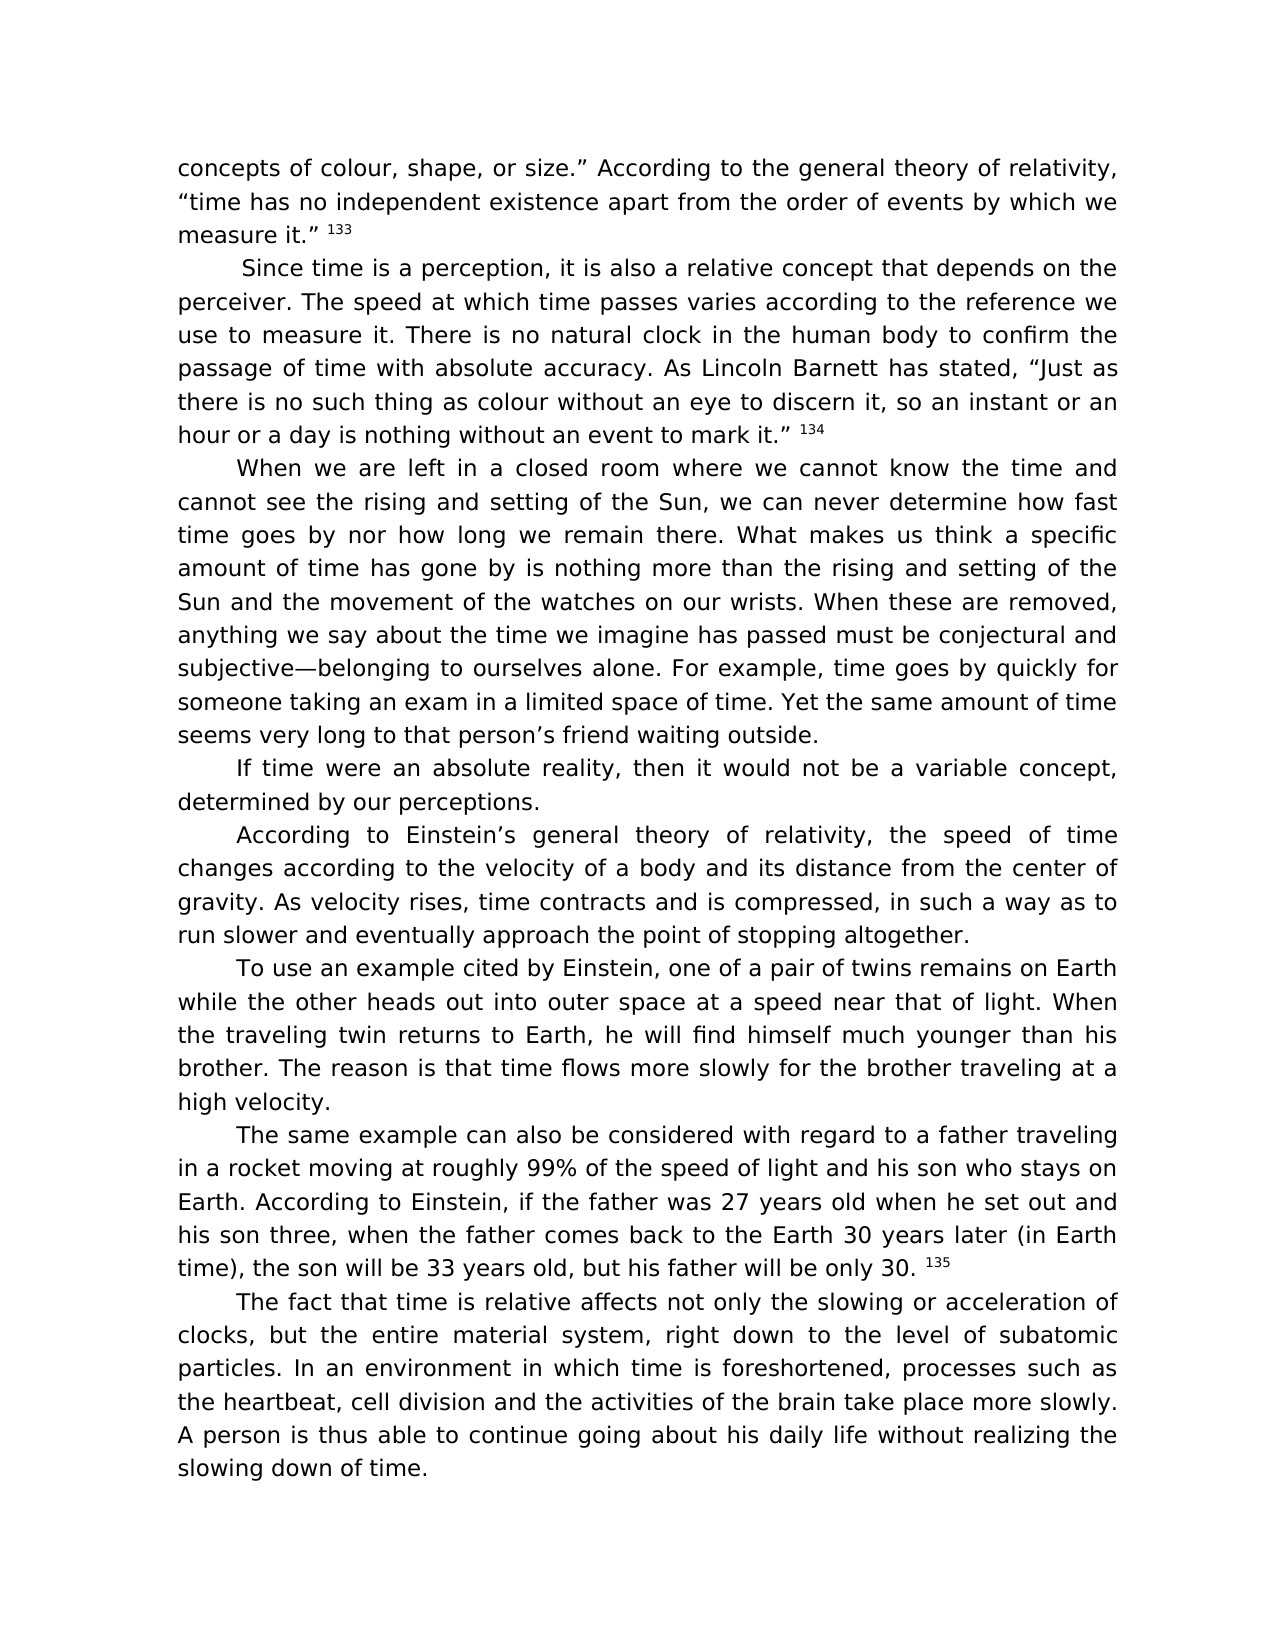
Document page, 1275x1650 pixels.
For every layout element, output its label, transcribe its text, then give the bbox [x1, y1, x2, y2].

text When we are left in a closed room where we cannot know the time and cannot see the rising and setting of the Sun, we can never determine how fast time goes by nor how long we remain there. What makes us think a specific amount of time has gone by is nothing more than the rising and setting of the Sun and the movement of the watches on our wrists. When these are removed, anything we say about the time we imagine has passed must be conjectural and subjective—belonging to ourselves alone. For example, time goes by quickly for someone taking an exam in a limited space of time. Yet the same amount of time seems very long to that person’s friend waiting outside. [177, 450, 1119, 750]
text Since time is a perception, it is also a relative concept that depends on the perceiver. The speed at which time passes varies according to the reference we use to measure it. There is no natural clock in the human body to confirm the passage of time with absolute accuracy. As Lincoln Barnett has stated, “Just as there is no such thing as colour without an eye to discern it, so an instant or an hour or a day is nothing without an event to mark it.” 134 [177, 250, 1119, 450]
text If time were an absolute reality, then it would not be a variable concept, determined by our perceptions. [177, 750, 1119, 817]
text The fact that time is relative affects not only the slowing or acceleration of clocks, but the entire material system, right down to the level of subatomic particles. In an environment in which time is foreshortened, processes such as the heartbeat, cell division and the activities of the brain take place more slowly. A person is thus able to continue going about his daily life without realizing the slowing down of time. [177, 1283, 1119, 1483]
text According to Einstein’s general theory of relativity, the speed of time changes according to the velocity of a body and its distance from the center of gravity. As velocity rises, time contracts and is compressed, in such a way as to run slower and eventually approach the point of stopping altogether. [177, 817, 1119, 950]
text To use an example cited by Einstein, one of a pair of twins remains on Earth while the other heads out into outer space at a speed near that of light. When the traveling twin returns to Earth, he will find himself much younger than his brother. The reason is that time flows more slowly for the brother traveling at a high velocity. [177, 950, 1119, 1117]
text The same example can also be considered with regard to a father traveling in a rocket moving at roughly 99% of the speed of light and his son who stays on Earth. According to Einstein, if the father was 27 years old when he set out and his son three, when the father comes back to the Earth 30 years later (in Earth time), the son will be 33 years old, but his father will be only 30. 135 [177, 1117, 1119, 1283]
text concepts of colour, shape, or size.” According to the general theory of relativity, “time has no independent existence apart from the order of events by which we measure it.” 133 [177, 150, 1119, 250]
